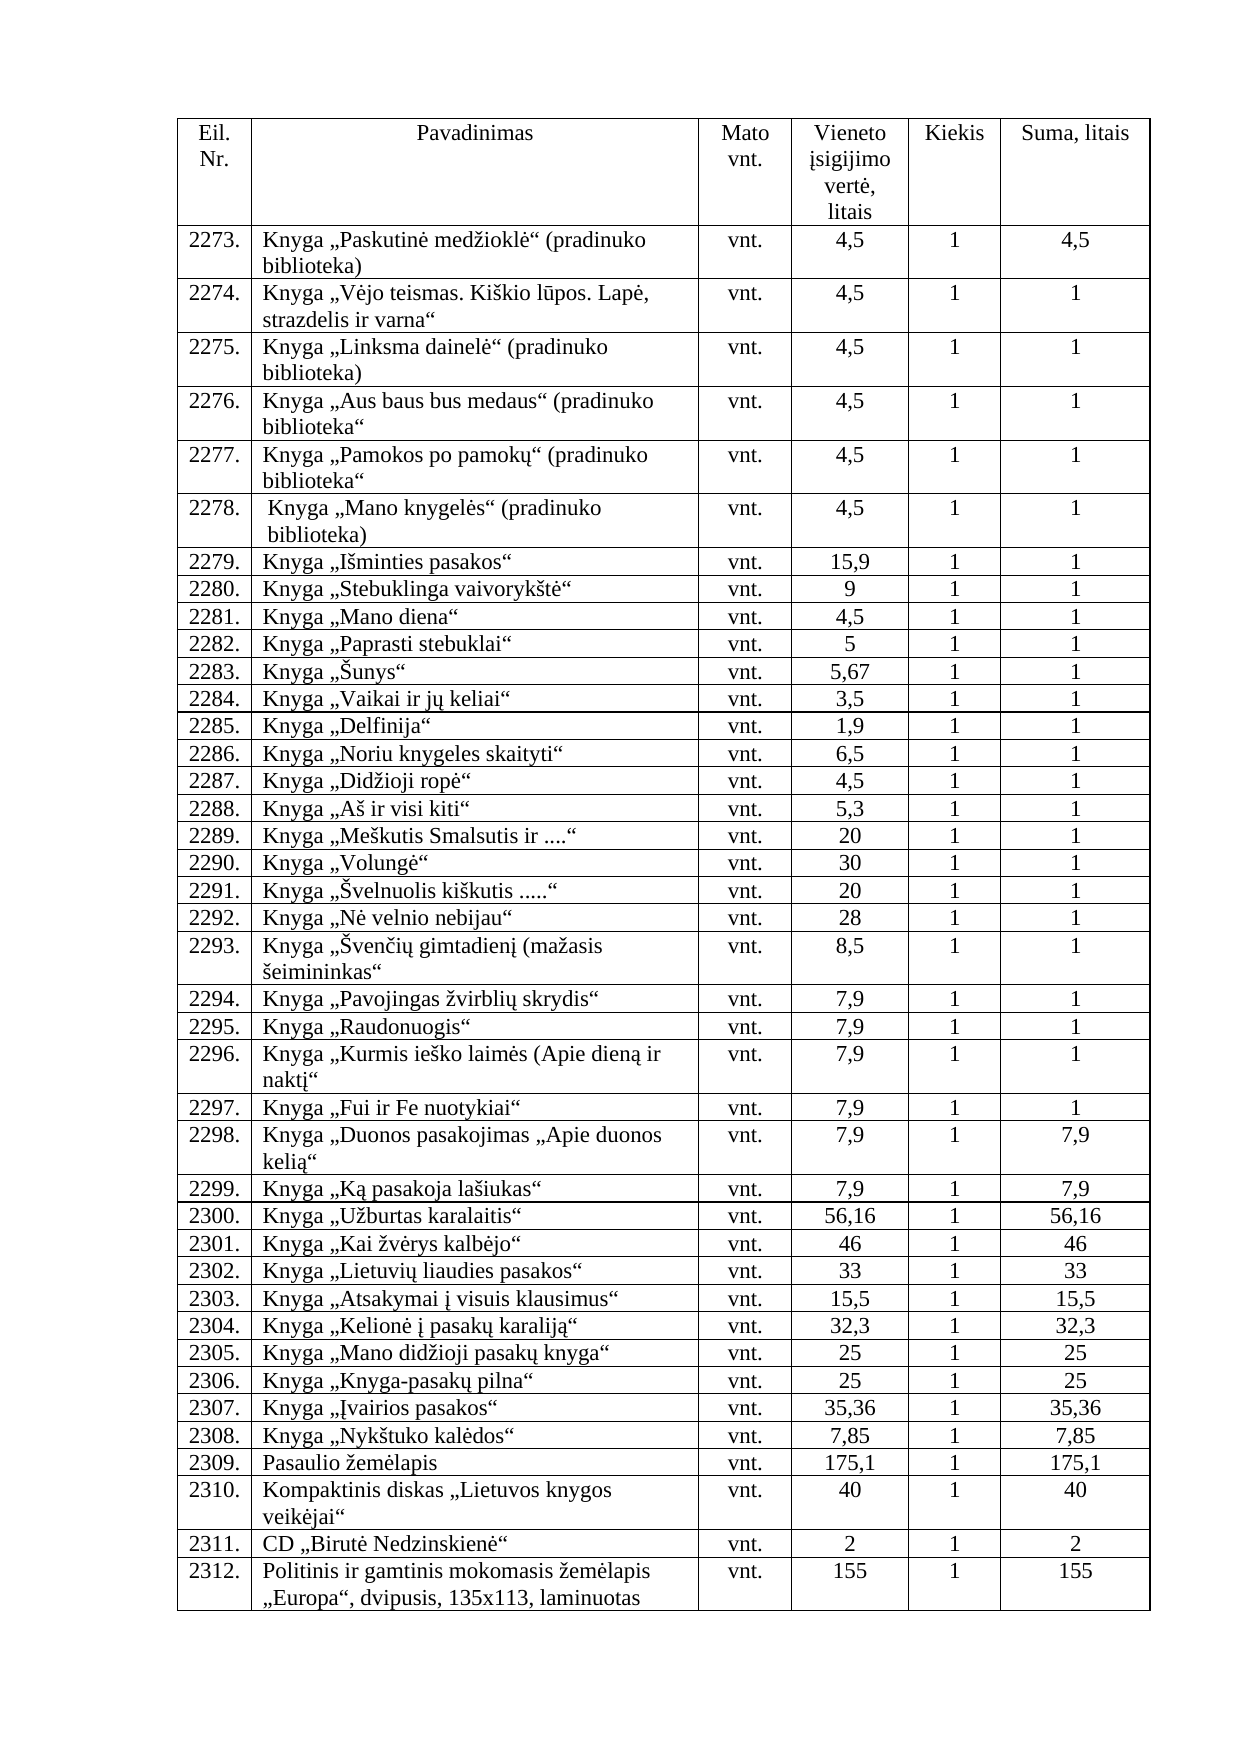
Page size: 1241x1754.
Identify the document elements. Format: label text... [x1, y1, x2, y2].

table_cell 1 [909, 576, 1000, 602]
table_cell 2295. [178, 1013, 251, 1039]
table_cell 1 [1001, 1094, 1149, 1120]
table_cell Knyga „Išminties pasakos“ [252, 548, 698, 574]
table_cell 1 [1001, 576, 1149, 602]
table_cell 155 [1001, 1558, 1149, 1610]
table_cell 1 [909, 822, 1000, 848]
table_cell 5 [792, 630, 908, 657]
table_cell 25 [1001, 1340, 1149, 1366]
table_cell Knyga „Kai žvėrys kalbėjo“ [252, 1230, 698, 1256]
table_cell 4,5 [792, 279, 908, 332]
table_cell 2290. [178, 850, 251, 876]
table_cell 7,9 [792, 1094, 908, 1120]
table_cell 2304. [178, 1312, 251, 1338]
table_cell 40 [792, 1476, 908, 1529]
table_cell 1 [909, 1394, 1000, 1421]
table_header Suma, litais [1001, 119, 1149, 224]
table_cell 1 [1001, 658, 1149, 684]
table_cell Knyga „Vaikai ir jų keliai“ [252, 685, 698, 711]
table_cell 5,3 [792, 795, 908, 821]
table_cell 1 [909, 1367, 1000, 1393]
table_cell Knyga „Volungė“ [252, 850, 698, 876]
table_cell 2305. [178, 1340, 251, 1366]
table_cell 2309. [178, 1449, 251, 1475]
table_cell 1 [909, 226, 1000, 278]
table_cell 2296. [178, 1040, 251, 1093]
table_cell Knyga „Vėjo teismas. Kiškio lūpos. Lapė, strazdelis ir varna“ [252, 279, 698, 332]
table_cell Knyga „Raudonuogis“ [252, 1013, 698, 1039]
table_cell vnt. [699, 1230, 791, 1256]
table_cell vnt. [699, 904, 791, 931]
table_cell 1 [909, 877, 1000, 903]
table_cell Pasaulio žemėlapis [252, 1449, 698, 1475]
table_cell 4,5 [1001, 226, 1149, 278]
table_cell vnt. [699, 713, 791, 739]
table_cell Knyga „Įvairios pasakos“ [252, 1394, 698, 1421]
table_cell vnt. [699, 333, 791, 386]
table_cell 1 [909, 279, 1000, 332]
table_cell Knyga „Švelnuolis kiškutis .....“ [252, 877, 698, 903]
table_cell 2276. [178, 387, 251, 439]
table_cell 15,5 [792, 1285, 908, 1311]
table_cell vnt. [699, 658, 791, 684]
table_cell 1 [909, 333, 1000, 386]
table_cell 2286. [178, 740, 251, 766]
table_cell Knyga „Linksma dainelė“ (pradinuko biblioteka) [252, 333, 698, 386]
table_cell Knyga „Šunys“ [252, 658, 698, 684]
table_cell 7,85 [792, 1422, 908, 1448]
table_cell 1 [1001, 1013, 1149, 1039]
table_cell vnt. [699, 576, 791, 602]
table_cell 2284. [178, 685, 251, 711]
table_cell vnt. [699, 1530, 791, 1557]
table_cell 1 [909, 1422, 1000, 1448]
table_cell 4,5 [792, 387, 908, 439]
table_cell vnt. [699, 603, 791, 629]
table_cell 1 [909, 985, 1000, 1012]
table_cell vnt. [699, 226, 791, 278]
table_cell 7,85 [1001, 1422, 1149, 1448]
table_cell vnt. [699, 387, 791, 439]
table_cell 33 [792, 1257, 908, 1284]
table_cell 2283. [178, 658, 251, 684]
table_cell 2 [1001, 1530, 1149, 1557]
table_cell 7,9 [792, 1013, 908, 1039]
table_cell Knyga „Kelionė į pasakų karaliją“ [252, 1312, 698, 1338]
table_cell 9 [792, 576, 908, 602]
table_cell 15,5 [1001, 1285, 1149, 1311]
table_cell 1 [909, 1530, 1000, 1557]
table_cell Knyga „Aus baus bus medaus“ (pradinuko biblioteka“ [252, 387, 698, 439]
table_cell Knyga „Mano didžioji pasakų knyga“ [252, 1340, 698, 1366]
table_cell 1 [909, 1312, 1000, 1338]
table_cell 7,9 [792, 1121, 908, 1174]
table_cell Knyga „Atsakymai į visuis klausimus“ [252, 1285, 698, 1311]
table_header Vieneto įsigijimo vertė, litais [792, 119, 908, 224]
table_cell Knyga „Ką pasakoja lašiukas“ [252, 1175, 698, 1201]
table_cell Knyga „Pavojingas žvirblių skrydis“ [252, 985, 698, 1012]
table_cell Knyga „Kurmis ieško laimės (Apie dieną ir naktį“ [252, 1040, 698, 1093]
table_cell 1 [1001, 603, 1149, 629]
table_cell 175,1 [1001, 1449, 1149, 1475]
table_cell vnt. [699, 1285, 791, 1311]
table_cell 2303. [178, 1285, 251, 1311]
table_cell 2275. [178, 333, 251, 386]
table_cell 1 [909, 441, 1000, 493]
table_cell vnt. [699, 1175, 791, 1201]
table_cell 1 [909, 1013, 1000, 1039]
table_cell vnt. [699, 1257, 791, 1284]
table_cell 1 [909, 658, 1000, 684]
table_cell Knyga „Paskutinė medžioklė“ (pradinuko biblioteka) [252, 226, 698, 278]
table_cell 1 [1001, 333, 1149, 386]
table_cell vnt. [699, 441, 791, 493]
table_cell 4,5 [792, 603, 908, 629]
table_cell Knyga „Didžioji ropė“ [252, 767, 698, 794]
table_cell 1 [909, 713, 1000, 739]
table_cell 1 [909, 1257, 1000, 1284]
table_cell 33 [1001, 1257, 1149, 1284]
table_cell 1 [909, 1558, 1000, 1610]
table_cell 175,1 [792, 1449, 908, 1475]
table_cell 2280. [178, 576, 251, 602]
table_header Kiekis [909, 119, 1000, 224]
table_header Eil. Nr. [178, 119, 251, 224]
table_cell 1 [909, 740, 1000, 766]
table_cell 1 [1001, 740, 1149, 766]
table_cell 2312. [178, 1558, 251, 1610]
table_cell 1 [1001, 850, 1149, 876]
table_cell vnt. [699, 1312, 791, 1338]
table_cell Knyga „Knyga-pasakų pilna“ [252, 1367, 698, 1393]
table_cell 1 [909, 1094, 1000, 1120]
table_cell Knyga „Aš ir visi kiti“ [252, 795, 698, 821]
table_cell 1 [909, 630, 1000, 657]
table_cell 4,5 [792, 767, 908, 794]
table_cell 8,5 [792, 932, 908, 984]
table_cell vnt. [699, 630, 791, 657]
table_cell CD „Birutė Nedzinskienė“ [252, 1530, 698, 1557]
table_cell Knyga „Paprasti stebuklai“ [252, 630, 698, 657]
table_cell vnt. [699, 740, 791, 766]
table_cell Knyga „Pamokos po pamokų“ (pradinuko biblioteka“ [252, 441, 698, 493]
table_cell 4,5 [792, 333, 908, 386]
table_cell 1 [1001, 713, 1149, 739]
table_cell vnt. [699, 1367, 791, 1393]
table_cell Knyga „Nykštuko kalėdos“ [252, 1422, 698, 1448]
table_cell 7,9 [1001, 1121, 1149, 1174]
table_cell 1 [909, 603, 1000, 629]
table_cell 46 [792, 1230, 908, 1256]
table_cell vnt. [699, 1013, 791, 1039]
table_header Pavadinimas [252, 119, 698, 224]
table_cell 7,9 [792, 1040, 908, 1093]
table_cell Knyga „Delfinija“ [252, 713, 698, 739]
table_cell 1,9 [792, 713, 908, 739]
table_cell Knyga „Nė velnio nebijau“ [252, 904, 698, 931]
table_cell 1 [909, 1040, 1000, 1093]
table_cell 1 [909, 387, 1000, 439]
table_cell 1 [909, 1121, 1000, 1174]
table_cell vnt. [699, 1203, 791, 1229]
table_cell vnt. [699, 1340, 791, 1366]
table_cell 4,5 [792, 226, 908, 278]
table_cell 1 [1001, 985, 1149, 1012]
table_cell 2282. [178, 630, 251, 657]
table_cell 25 [1001, 1367, 1149, 1393]
table_cell 2306. [178, 1367, 251, 1393]
table_cell 2297. [178, 1094, 251, 1120]
table_cell 30 [792, 850, 908, 876]
table_cell vnt. [699, 1422, 791, 1448]
table_cell 1 [909, 494, 1000, 547]
table_cell Politinis ir gamtinis mokomasis žemėlapis „Europa“, dvipusis, 135x113, laminuotas [252, 1558, 698, 1610]
table_cell 7,9 [1001, 1175, 1149, 1201]
table_cell 2285. [178, 713, 251, 739]
table_cell 5,67 [792, 658, 908, 684]
table_cell 1 [909, 685, 1000, 711]
table_cell 1 [909, 1230, 1000, 1256]
table_cell vnt. [699, 877, 791, 903]
table_cell 2298. [178, 1121, 251, 1174]
table_cell 2281. [178, 603, 251, 629]
table_cell 2289. [178, 822, 251, 848]
table_cell 1 [1001, 1040, 1149, 1093]
table_cell 2300. [178, 1203, 251, 1229]
table_cell Knyga „Noriu knygeles skaityti“ [252, 740, 698, 766]
table_cell 1 [909, 1175, 1000, 1201]
table_cell 32,3 [792, 1312, 908, 1338]
table_cell vnt. [699, 767, 791, 794]
table_cell 4,5 [792, 494, 908, 547]
table_cell 25 [792, 1340, 908, 1366]
table_cell vnt. [699, 932, 791, 984]
table_cell 1 [1001, 387, 1149, 439]
table_cell 1 [1001, 441, 1149, 493]
table_cell Knyga „Stebuklinga vaivorykštė“ [252, 576, 698, 602]
table_cell 15,9 [792, 548, 908, 574]
table_cell vnt. [699, 1476, 791, 1529]
table_cell vnt. [699, 1094, 791, 1120]
table_cell vnt. [699, 1394, 791, 1421]
table_cell Knyga „Fui ir Fe nuotykiai“ [252, 1094, 698, 1120]
table_cell 1 [1001, 904, 1149, 931]
table_cell Knyga „Užburtas karalaitis“ [252, 1203, 698, 1229]
table_cell vnt. [699, 822, 791, 848]
table_cell vnt. [699, 795, 791, 821]
table_cell 2293. [178, 932, 251, 984]
table_cell 2277. [178, 441, 251, 493]
table_cell 28 [792, 904, 908, 931]
table_cell 1 [1001, 630, 1149, 657]
table_cell 32,3 [1001, 1312, 1149, 1338]
table_cell 1 [909, 1340, 1000, 1366]
table_cell 4,5 [792, 441, 908, 493]
table_cell vnt. [699, 850, 791, 876]
table_cell 1 [909, 548, 1000, 574]
table_cell 1 [1001, 795, 1149, 821]
table_cell 1 [909, 1203, 1000, 1229]
table_cell 1 [909, 904, 1000, 931]
table_cell vnt. [699, 548, 791, 574]
table_cell 155 [792, 1558, 908, 1610]
table_cell 2273. [178, 226, 251, 278]
table_cell 2287. [178, 767, 251, 794]
table_cell vnt. [699, 494, 791, 547]
table_cell 2288. [178, 795, 251, 821]
table_cell 3,5 [792, 685, 908, 711]
table_cell 46 [1001, 1230, 1149, 1256]
table_cell vnt. [699, 1449, 791, 1475]
table_cell 2307. [178, 1394, 251, 1421]
table_header Mato vnt. [699, 119, 791, 224]
table_cell Kompaktinis diskas „Lietuvos knygos veikėjai“ [252, 1476, 698, 1529]
table_cell 1 [1001, 279, 1149, 332]
table_cell 56,16 [792, 1203, 908, 1229]
table_cell 20 [792, 822, 908, 848]
table_cell 56,16 [1001, 1203, 1149, 1229]
table_cell Knyga „Mano diena“ [252, 603, 698, 629]
table_cell vnt. [699, 1040, 791, 1093]
table_cell 2279. [178, 548, 251, 574]
table_cell 1 [1001, 685, 1149, 711]
table_cell 1 [909, 1476, 1000, 1529]
table_cell 1 [1001, 767, 1149, 794]
table_cell 2310. [178, 1476, 251, 1529]
table_cell 2311. [178, 1530, 251, 1557]
table_cell 1 [909, 1449, 1000, 1475]
table_cell 1 [909, 1285, 1000, 1311]
table_cell Knyga „Lietuvių liaudies pasakos“ [252, 1257, 698, 1284]
table_cell 7,9 [792, 1175, 908, 1201]
table_cell 1 [1001, 822, 1149, 848]
table_cell Knyga „Švenčių gimtadienį (mažasis šeimininkas“ [252, 932, 698, 984]
table_cell 1 [909, 795, 1000, 821]
table_cell 25 [792, 1367, 908, 1393]
table_cell vnt. [699, 685, 791, 711]
table_cell 1 [1001, 877, 1149, 903]
table_cell 2299. [178, 1175, 251, 1201]
table_cell 2294. [178, 985, 251, 1012]
table_cell vnt. [699, 279, 791, 332]
table_cell 1 [1001, 494, 1149, 547]
table_cell 2278. [178, 494, 251, 547]
table_cell 2291. [178, 877, 251, 903]
table_cell 2274. [178, 279, 251, 332]
table_cell 1 [1001, 932, 1149, 984]
table_cell Knyga „Meškutis Smalsutis ir ....“ [252, 822, 698, 848]
table_cell vnt. [699, 1558, 791, 1610]
table_cell Knyga „Mano knygelės“ (pradinuko biblioteka) [252, 494, 698, 547]
table_cell 1 [909, 767, 1000, 794]
table_cell 20 [792, 877, 908, 903]
table_cell 2292. [178, 904, 251, 931]
table_cell vnt. [699, 1121, 791, 1174]
table_cell 35,36 [792, 1394, 908, 1421]
table_cell 35,36 [1001, 1394, 1149, 1421]
table_cell 6,5 [792, 740, 908, 766]
table_cell 2308. [178, 1422, 251, 1448]
table_cell vnt. [699, 985, 791, 1012]
table_cell Knyga „Duonos pasakojimas „Apie duonos kelią“ [252, 1121, 698, 1174]
table_cell 2302. [178, 1257, 251, 1284]
table_cell 1 [909, 932, 1000, 984]
table_cell 2 [792, 1530, 908, 1557]
table_cell 40 [1001, 1476, 1149, 1529]
table_cell 7,9 [792, 985, 908, 1012]
table_cell 1 [1001, 548, 1149, 574]
table_cell 1 [909, 850, 1000, 876]
table_cell 2301. [178, 1230, 251, 1256]
